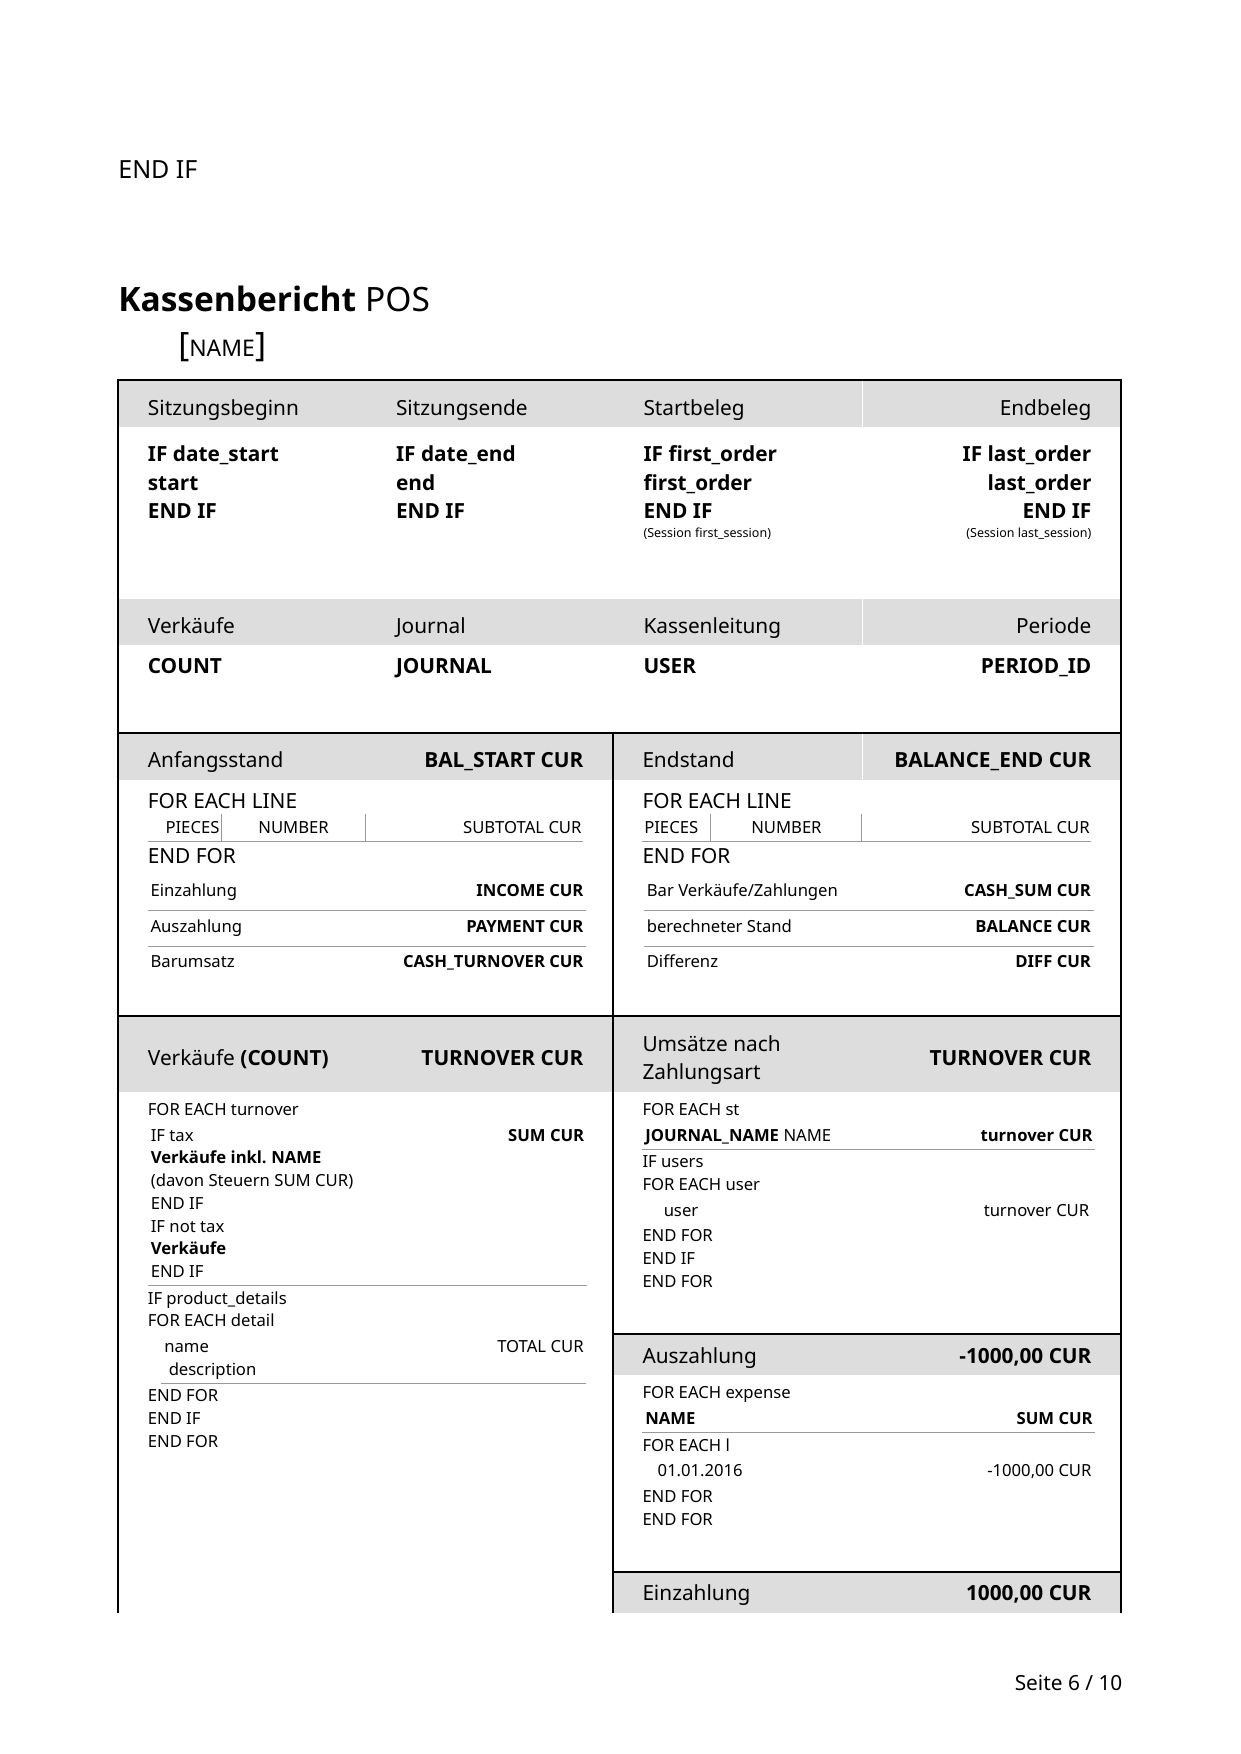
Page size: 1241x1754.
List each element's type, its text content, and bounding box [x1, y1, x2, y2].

table_cell [119, 876, 147, 910]
table_cell [1094, 910, 1120, 946]
table_header Umsätze nach Zahlungsart [614, 1017, 903, 1092]
table_header turnover CUR [897, 1196, 1092, 1224]
table_cell Einzahlung [614, 1573, 903, 1613]
table_cell PAYMENT CUR [366, 911, 586, 946]
table_cell INCOME CUR [366, 876, 586, 910]
table_cell Kassenleitung [614, 599, 862, 645]
table_header SUM CUR [428, 1121, 587, 1285]
table_cell PERIOD_ID [863, 645, 1120, 686]
table_header JOURNAL_NAME NAME [642, 1121, 885, 1149]
table_cell -1000,00 CUR [903, 1335, 1120, 1375]
table_cell FOR EACH turnover IF product_details FOR EACH detail END FOR END IF END FOR [119, 1092, 612, 1613]
table_cell FOR EACH LINE END FOR [119, 780, 612, 876]
table_cell [586, 981, 612, 1015]
table_header PIECES [642, 814, 710, 841]
text END IF [118, 152, 1122, 186]
table_cell [863, 548, 1120, 599]
table_header SUBTOTAL CUR [862, 814, 1091, 841]
table_cell Differenz [644, 947, 862, 981]
table_cell [614, 876, 644, 910]
table_header Endbeleg [863, 381, 1120, 427]
table_cell Verkäufe [119, 599, 366, 645]
table_cell [366, 686, 614, 732]
table_cell Barumsatz [148, 947, 366, 981]
table_cell USER [614, 645, 862, 686]
table_cell Auszahlung [614, 1335, 903, 1375]
table_cell Einzahlung [148, 876, 366, 910]
table_cell FOR EACH LINE END FOR [614, 780, 1120, 876]
table_header NUMBER [711, 814, 861, 841]
table_header BALANCE_END CUR [863, 734, 1120, 780]
table_cell Auszahlung [148, 911, 366, 946]
table_header 01.01.2016 [655, 1456, 896, 1484]
table_cell [644, 981, 862, 1015]
table_cell [148, 981, 366, 1015]
table_header PIECES [148, 814, 221, 841]
table_header Endstand [614, 734, 862, 780]
table_cell [863, 981, 1094, 1015]
table_cell [366, 981, 586, 1015]
table_cell [366, 548, 614, 599]
table_cell DIFF CUR [863, 947, 1094, 981]
table_header Kassenbericht POS [NAME] [118, 254, 1122, 379]
table_cell [614, 1298, 1120, 1333]
table_header IF tax Verkäufe inkl. NAME (davon Steuern SUM CUR) END IF IF not tax Verkäufe END IF [148, 1121, 428, 1285]
table_cell [614, 981, 644, 1015]
table_cell [1094, 981, 1120, 1015]
table_header Anfangsstand [119, 734, 366, 780]
table_cell [1094, 876, 1120, 910]
table_header -1000,00 CUR [896, 1456, 1094, 1484]
table_header NUMBER [222, 814, 365, 841]
table_cell Journal [366, 599, 614, 645]
table_cell [614, 946, 644, 981]
table_header Sitzungsbeginn [119, 381, 366, 427]
table_header turnover CUR [885, 1121, 1095, 1149]
table_cell [614, 1536, 1120, 1571]
table_cell [586, 946, 612, 981]
table_cell JOURNAL [366, 645, 614, 686]
table_cell FOR EACH st IF users FOR EACH user END FOR END IF END FOR [614, 1092, 1120, 1298]
table_header SUBTOTAL CUR [366, 814, 583, 841]
table_cell Periode [863, 599, 1120, 645]
table_cell [614, 686, 862, 732]
table_cell Bar Verkäufe/Zahlungen [644, 876, 862, 910]
table_cell IF date_start start END IF [119, 428, 366, 547]
table_cell [586, 910, 612, 946]
table_cell IF last_order last_order END IF (Session last_session) [863, 428, 1120, 547]
table_cell CASH_TURNOVER CUR [366, 947, 586, 981]
table_cell [586, 876, 612, 910]
table_header TURNOVER CUR [903, 1017, 1120, 1092]
table_header name description [161, 1332, 428, 1383]
table_cell BALANCE CUR [863, 911, 1094, 946]
table_cell [119, 548, 366, 599]
table_header user [661, 1196, 897, 1224]
table_header Verkäufe (COUNT) [119, 1017, 390, 1092]
table_cell [119, 981, 147, 1015]
table_cell CASH_SUM CUR [863, 876, 1094, 910]
table_cell [863, 686, 1120, 732]
table_cell [614, 548, 862, 599]
table_header TURNOVER CUR [390, 1017, 612, 1092]
table_cell [119, 946, 147, 981]
table_cell IF first_order first_order END IF (Session first_session) [614, 428, 862, 547]
table_header [642, 1456, 654, 1484]
table_cell [1094, 946, 1120, 981]
table_cell [119, 910, 147, 946]
table_header BAL_START CUR [366, 734, 612, 780]
table_header SUM CUR [886, 1404, 1095, 1432]
table_cell berechneter Stand [644, 911, 862, 946]
table_header TOTAL CUR [428, 1332, 586, 1383]
table_cell [614, 910, 644, 946]
table_header Startbeleg [614, 381, 862, 427]
table_cell FOR EACH expense FOR EACH l END FOR END FOR [614, 1375, 1120, 1536]
table_header Sitzungsende [366, 381, 614, 427]
table_header NAME [642, 1404, 886, 1432]
table_cell IF date_end end END IF [366, 428, 614, 547]
table_cell COUNT [119, 645, 366, 732]
table_cell 1000,00 CUR [903, 1573, 1120, 1613]
